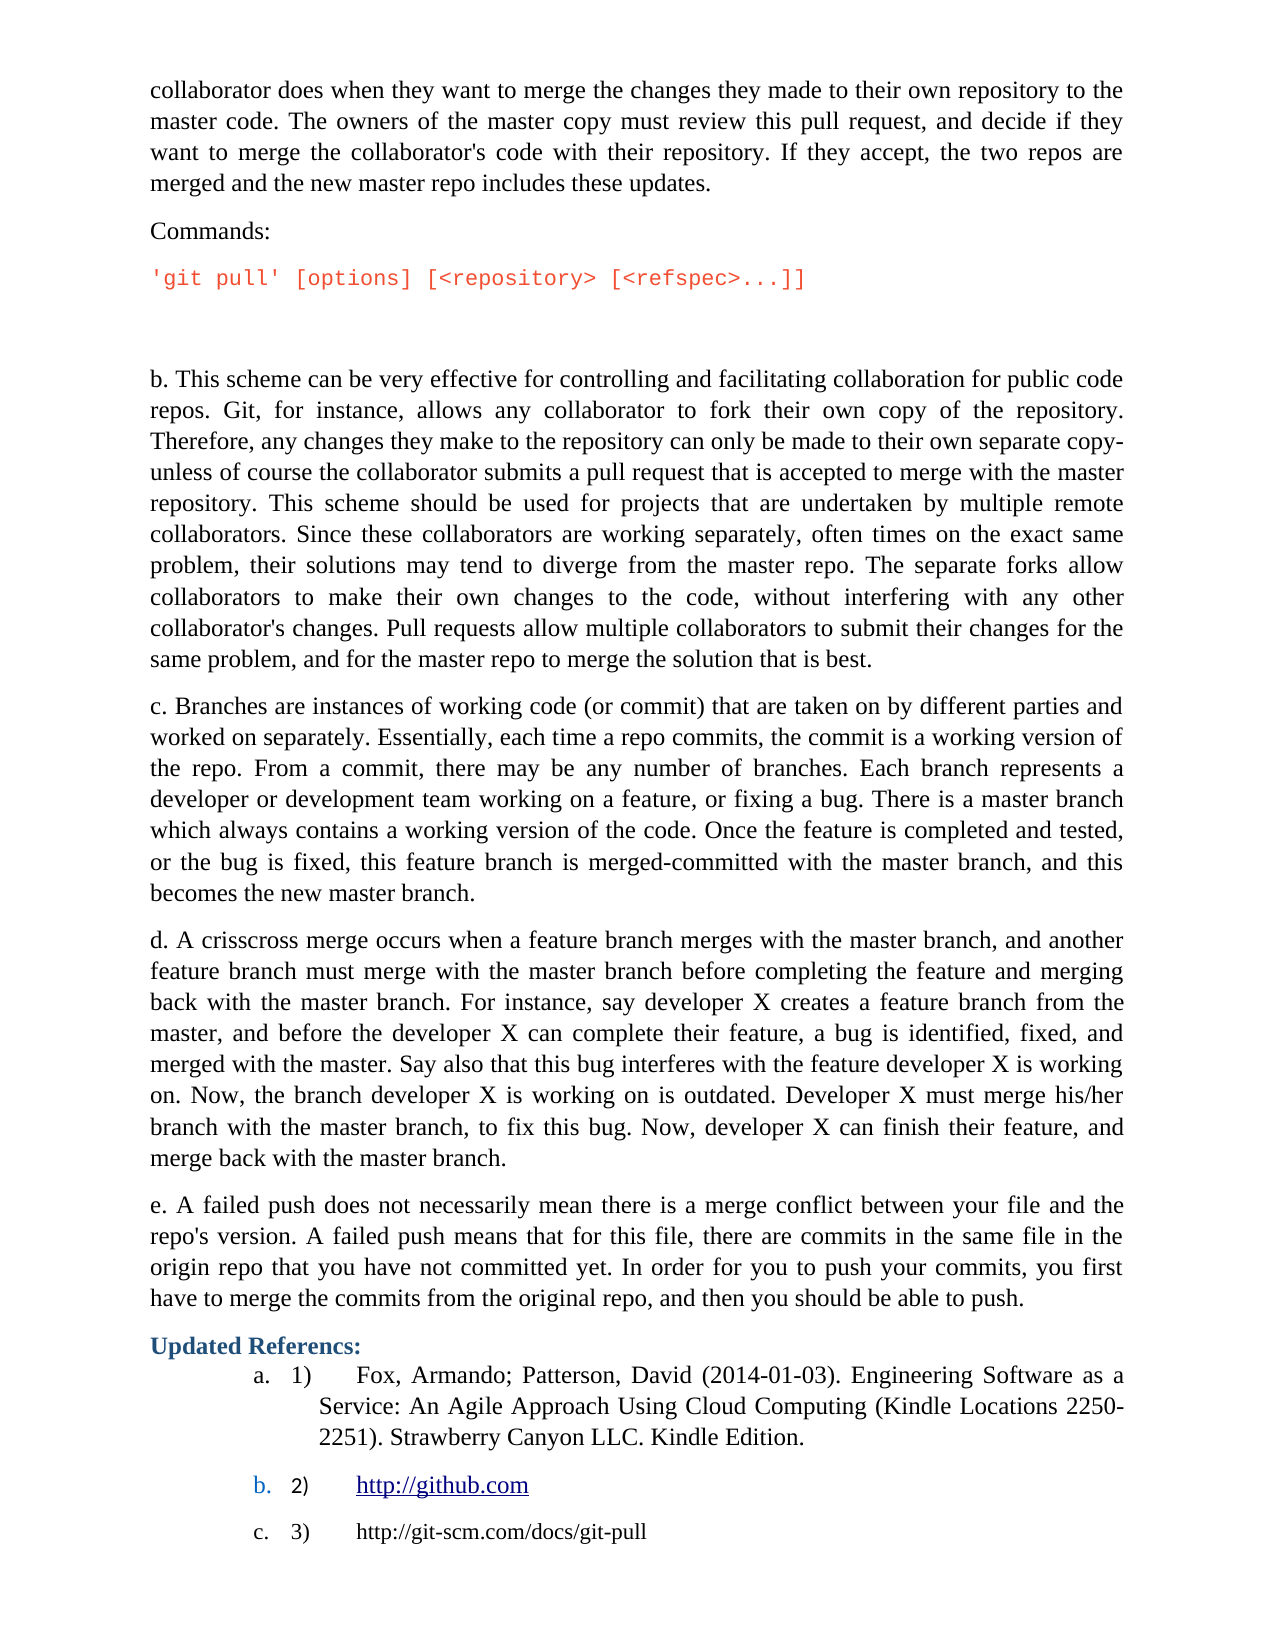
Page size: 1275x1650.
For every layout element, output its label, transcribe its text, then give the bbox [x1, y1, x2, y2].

text 'git pull' [options] [<repository> [<refspec>...]] [150, 263, 1125, 292]
text collaborator does when they want to merge the changes they made to their own repository to the master code. The owners of the master copy must review this pull request, and decide if they want to merge the collaborator's code with their repository. If they accept, the two repos are merged and the new master repo includes these updates. [150, 75, 1125, 197]
text b. This scheme can be very effective for controlling and facilitating collaboration for public code repos. Git, for instance, allows any collaborator to fork their own copy of the repository. Therefore, any changes they make to the repository can only be made to their own separate copy- unless of course the collaborator submits a pull request that is accepted to merge with the master repository. This scheme should be used for projects that are undertaken by multiple remote collaborators. Since these collaborators are working separately, often times on the exact same problem, their solutions may tend to diverge from the master repo. The separate forks allow collaborators to make their own changes to the code, without interfering with any other collaborator's changes. Pull requests allow multiple collaborators to submit their changes for the same problem, and for the master repo to merge the solution that is best. [150, 364, 1125, 672]
text Updated Referencs: [150, 1331, 1125, 1360]
text e. A failed push does not necessarily mean there is a merge conflict between your file and the repo's version. A failed push means that for this file, there are commits in the same file in the origin repo that you have not committed yet. In order for you to push your commits, you first have to merge the commits from the original repo, and then you should be able to push. [150, 1190, 1125, 1312]
text c. Branches are instances of working code (or commit) that are taken on by different parties and worked on separately. Essentially, each time a repo commits, the commit is a working version of the repo. From a commit, there may be any number of branches. Each branch represents a developer or development team working on a feature, or fixing a bug. There is a master branch which always contains a working version of the code. Once the feature is completed and tested, or the bug is fixed, this feature branch is merged-committed with the master branch, and this becomes the new master branch. [150, 691, 1125, 906]
list 3) http://git-scm.com/docs/git-pull [253, 1518, 1125, 1544]
list 1) Fox, Armando; Patterson, David (2014-01-03). Engineering Software as a Service: An Agile Approach Using Cloud Computing (Kindle Locations 2250-2251). Strawberry Canyon LLC. Kindle Edition. [253, 1360, 1125, 1451]
list 2) http://github.com [253, 1470, 1125, 1499]
text Commands: [150, 216, 1125, 244]
text d. A crisscross merge occurs when a feature branch merges with the master branch, and another feature branch must merge with the master branch before completing the feature and merging back with the master branch. For instance, say developer X creates a feature branch from the master, and before the developer X can complete their feature, a bug is identified, fixed, and merged with the master. Say also that this bug interferes with the feature developer X is working on. Now, the branch developer X is working on is outdated. Developer X must merge his/her branch with the master branch, to fix this bug. Now, developer X can finish their feature, and merge back with the master branch. [150, 925, 1125, 1171]
